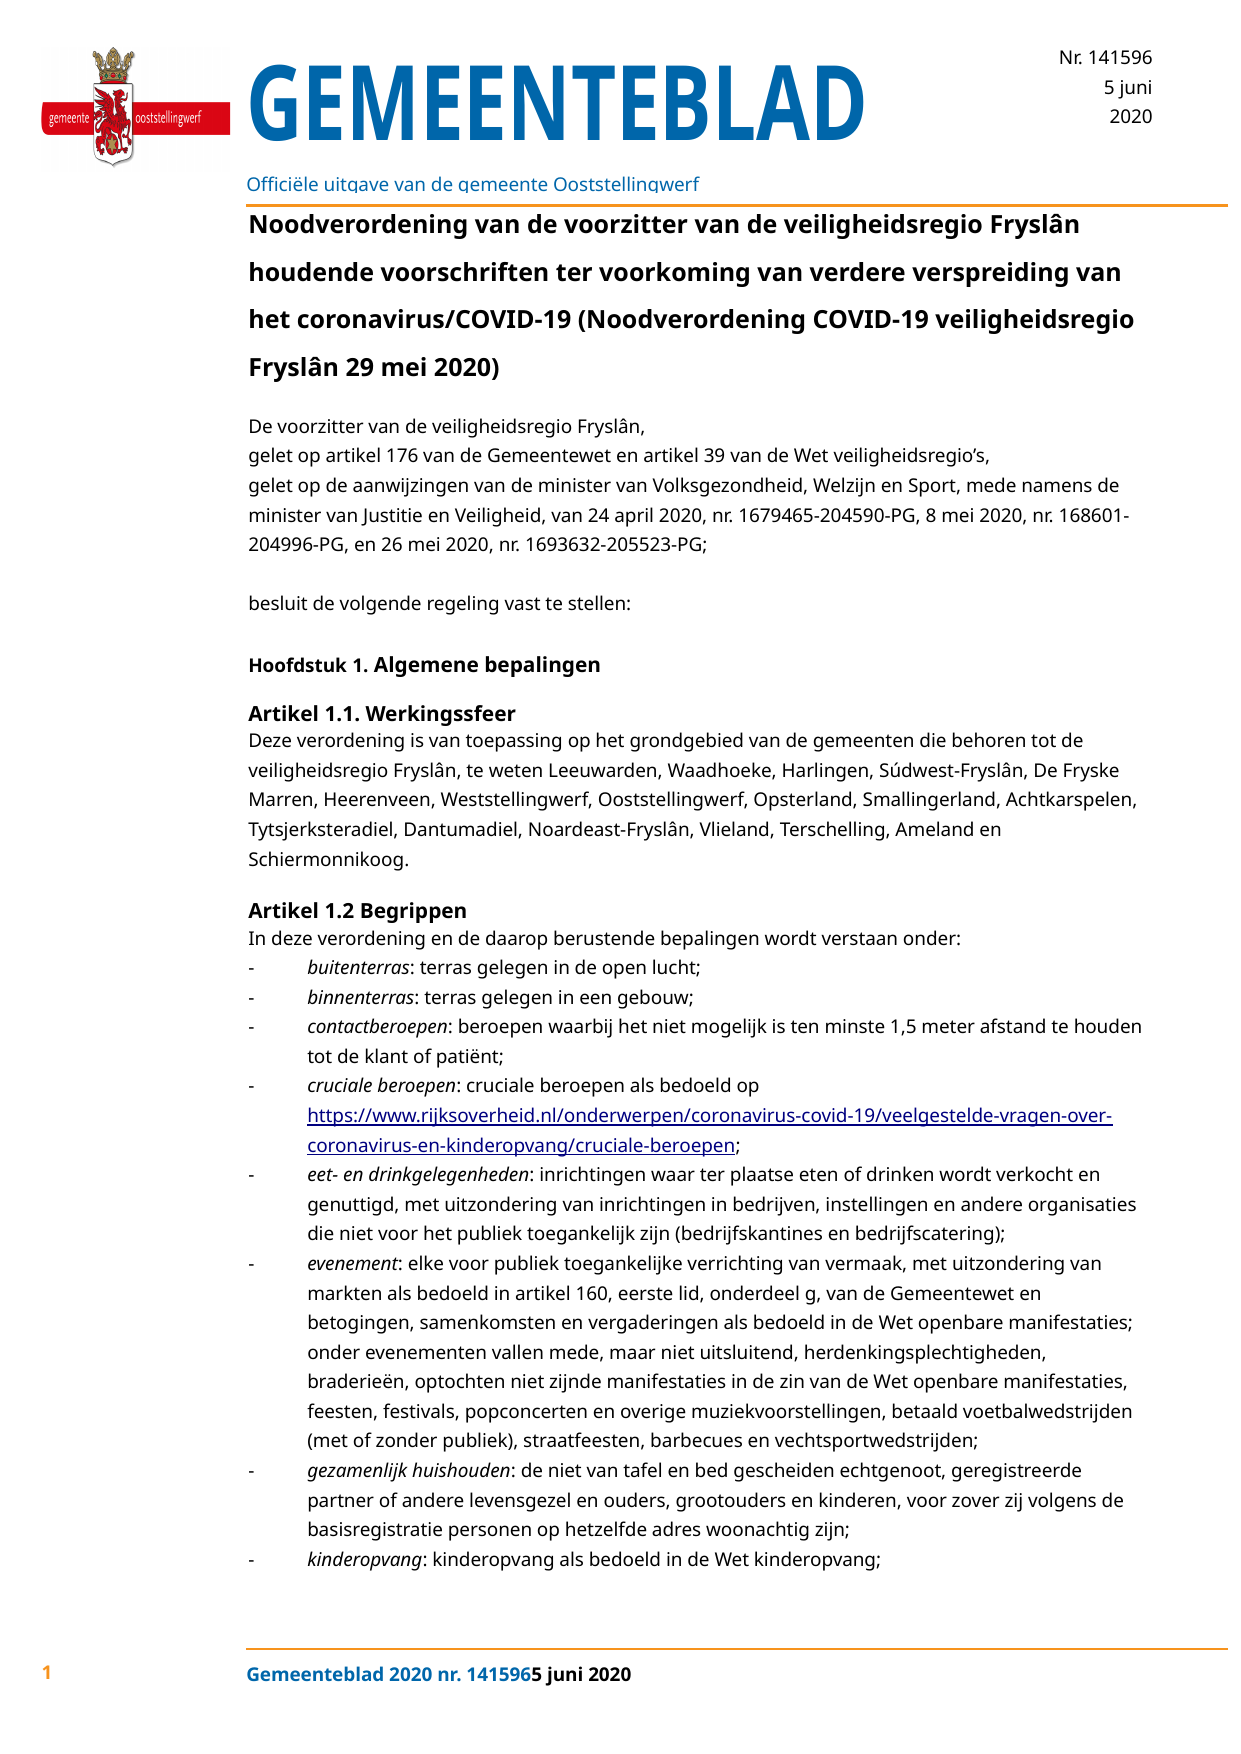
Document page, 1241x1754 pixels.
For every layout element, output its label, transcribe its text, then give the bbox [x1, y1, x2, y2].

text Deze verordening is van toepassing op het grondgebied van de gemeenten die behoren tot de veiligheidsregio Fryslân, te weten Leeuwarden, Waadhoeke, Harlingen, Súdwest-Fryslân, De Fryske Marren, Heerenveen, Weststellingwerf, Ooststellingwerf, Opsterland, Smallingerland, Achtkarspelen, Tytsjerksteradiel, Dantumadiel, Noardeast-Fryslân, Vlieland, Terschelling, Ameland en Schiermonnikoog. [248, 727, 1152, 872]
list evenement: elke voor publiek toegankelijke verrichting van vermaak, met uitzondering van markten als bedoeld in artikel 160, eerste lid, onderdeel g, van de Gemeentewet en betogingen, samenkomsten en vergaderingen als bedoeld in de Wet openbare manifestaties; onder evenementen vallen mede, maar niet uitsluitend, herdenkingsplechtigheden, braderieën, optochten niet zijnde manifestaties in de zin van de Wet openbare manifestaties, feesten, festivals, popconcerten en overige muziekvoorstellingen, betaald voetbalwedstrijden (met of zonder publiek), straatfeesten, barbecues en vechtsportwedstrijden; [248, 1250, 1152, 1453]
text In deze verordening en de daarop berustende bepalingen wordt verstaan onder: [248, 925, 1152, 950]
text gelet op artikel 176 van de Gemeentewet en artikel 39 van de Wet veiligheidsregio’s, [248, 443, 1152, 468]
list kinderopvang: kinderopvang als bedoeld in de Wet kinderopvang; [248, 1546, 1152, 1572]
list buitenterras: terras gelegen in de open lucht; [248, 954, 1152, 980]
picture [41, 47, 231, 172]
text Hoofdstuk 1. Algemene bepalingen [248, 650, 1152, 678]
text De voorzitter van de veiligheidsregio Fryslân, [248, 413, 1152, 439]
list eet- en drinkgelegenheden: inrichtingen waar ter plaatse eten of drinken wordt verkocht en genuttigd, met uitzondering van inrichtingen in bedrijven, instellingen en andere organisaties die niet voor het publiek toegankelijk zijn (bedrijfskantines en bedrijfscatering); [248, 1161, 1152, 1246]
text Noodverordening van de voorzitter van de veiligheidsregio Fryslân houdende voorschriften ter voorkoming van verdere verspreiding van het coronavirus/COVID-19 (Noodverordening COVID-19 veiligheidsregio Fryslân 29 mei 2020) [248, 207, 1152, 384]
list gezamenlijk huishouden: de niet van tafel en bed gescheiden echtgenoot, geregistreerde partner of andere levensgezel en ouders, grootouders en kinderen, voor zover zij volgens de basisregistratie personen op hetzelfde adres woonachtig zijn; [248, 1457, 1152, 1542]
list contactberoepen: beroepen waarbij het niet mogelijk is ten minste 1,5 meter afstand te houden tot de klant of patiënt; [248, 1013, 1152, 1069]
text besluit de volgende regeling vast te stellen: [248, 591, 1152, 616]
list binnenterras: terras gelegen in een gebouw; [248, 984, 1152, 1009]
text Artikel 1.1. Werkingssfeer [248, 699, 1152, 727]
list cruciale beroepen: cruciale beroepen als bedoeld op https://www.rijksoverheid.nl/onderwerpen/coronavirus-covid-19/veelgestelde-vragen-over-coronavirus-en-kinderopvang/cruciale-beroepen; [248, 1073, 1152, 1157]
text gelet op de aanwijzingen van de minister van Volksgezondheid, Welzijn en Sport, mede namens de minister van Justitie en Veiligheid, van 24 april 2020, nr. 1679465-204590-PG, 8 mei 2020, nr. 168601-204996-PG, en 26 mei 2020, nr. 1693632-205523-PG; [248, 472, 1152, 557]
text Artikel 1.2 Begrippen [248, 896, 1152, 925]
